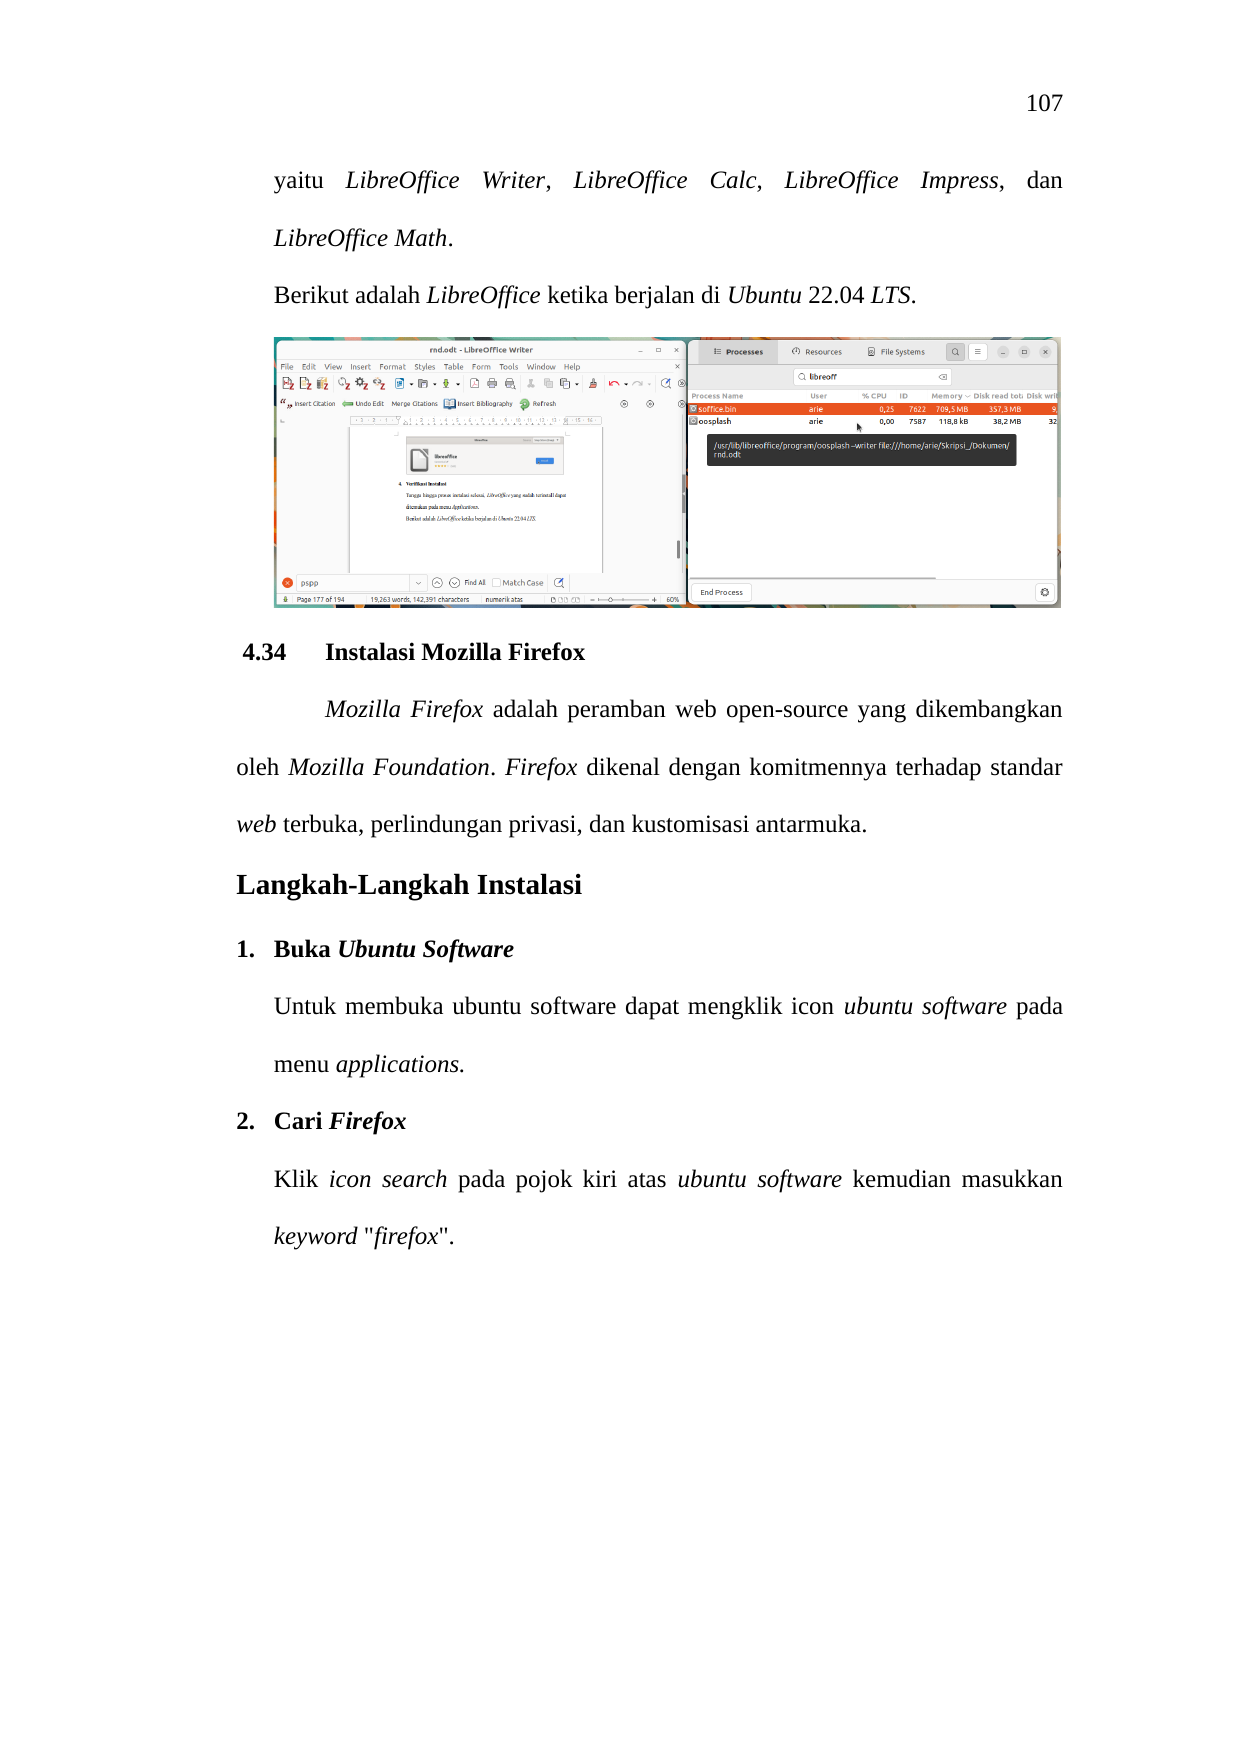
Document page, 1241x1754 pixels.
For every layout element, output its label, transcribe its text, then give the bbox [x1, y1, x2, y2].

text Langkah-Langkah Instalasi [236, 867, 1063, 900]
list yaitu LibreOffice Writer, LibreOffice Calc, LibreOffice Impress, dan LibreOffice Math. [236, 165, 1063, 252]
list Buka Ubuntu Software [236, 934, 1063, 963]
list Cari Firefox [236, 1106, 1063, 1135]
picture [273, 337, 1061, 608]
list Klik icon search pada pojok kiri atas ubuntu software kemudian masukkan keyword "firefox". [236, 1164, 1063, 1250]
list Berikut adalah LibreOffice ketika berjalan di Ubuntu 22.04 LTS. [236, 280, 1063, 309]
list Untuk membuka ubuntu software dapat mengklik icon ubuntu software pada menu applications. [236, 991, 1063, 1078]
subtitle Instalasi Mozilla Firefox [236, 637, 1063, 666]
text Mozilla Firefox adalah peramban web open-source yang dikembangkan oleh Mozilla Foundation. Firefox dikenal dengan komitmennya terhadap standar web terbuka, perlindungan privasi, dan kustomisasi antarmuka. [236, 694, 1063, 838]
